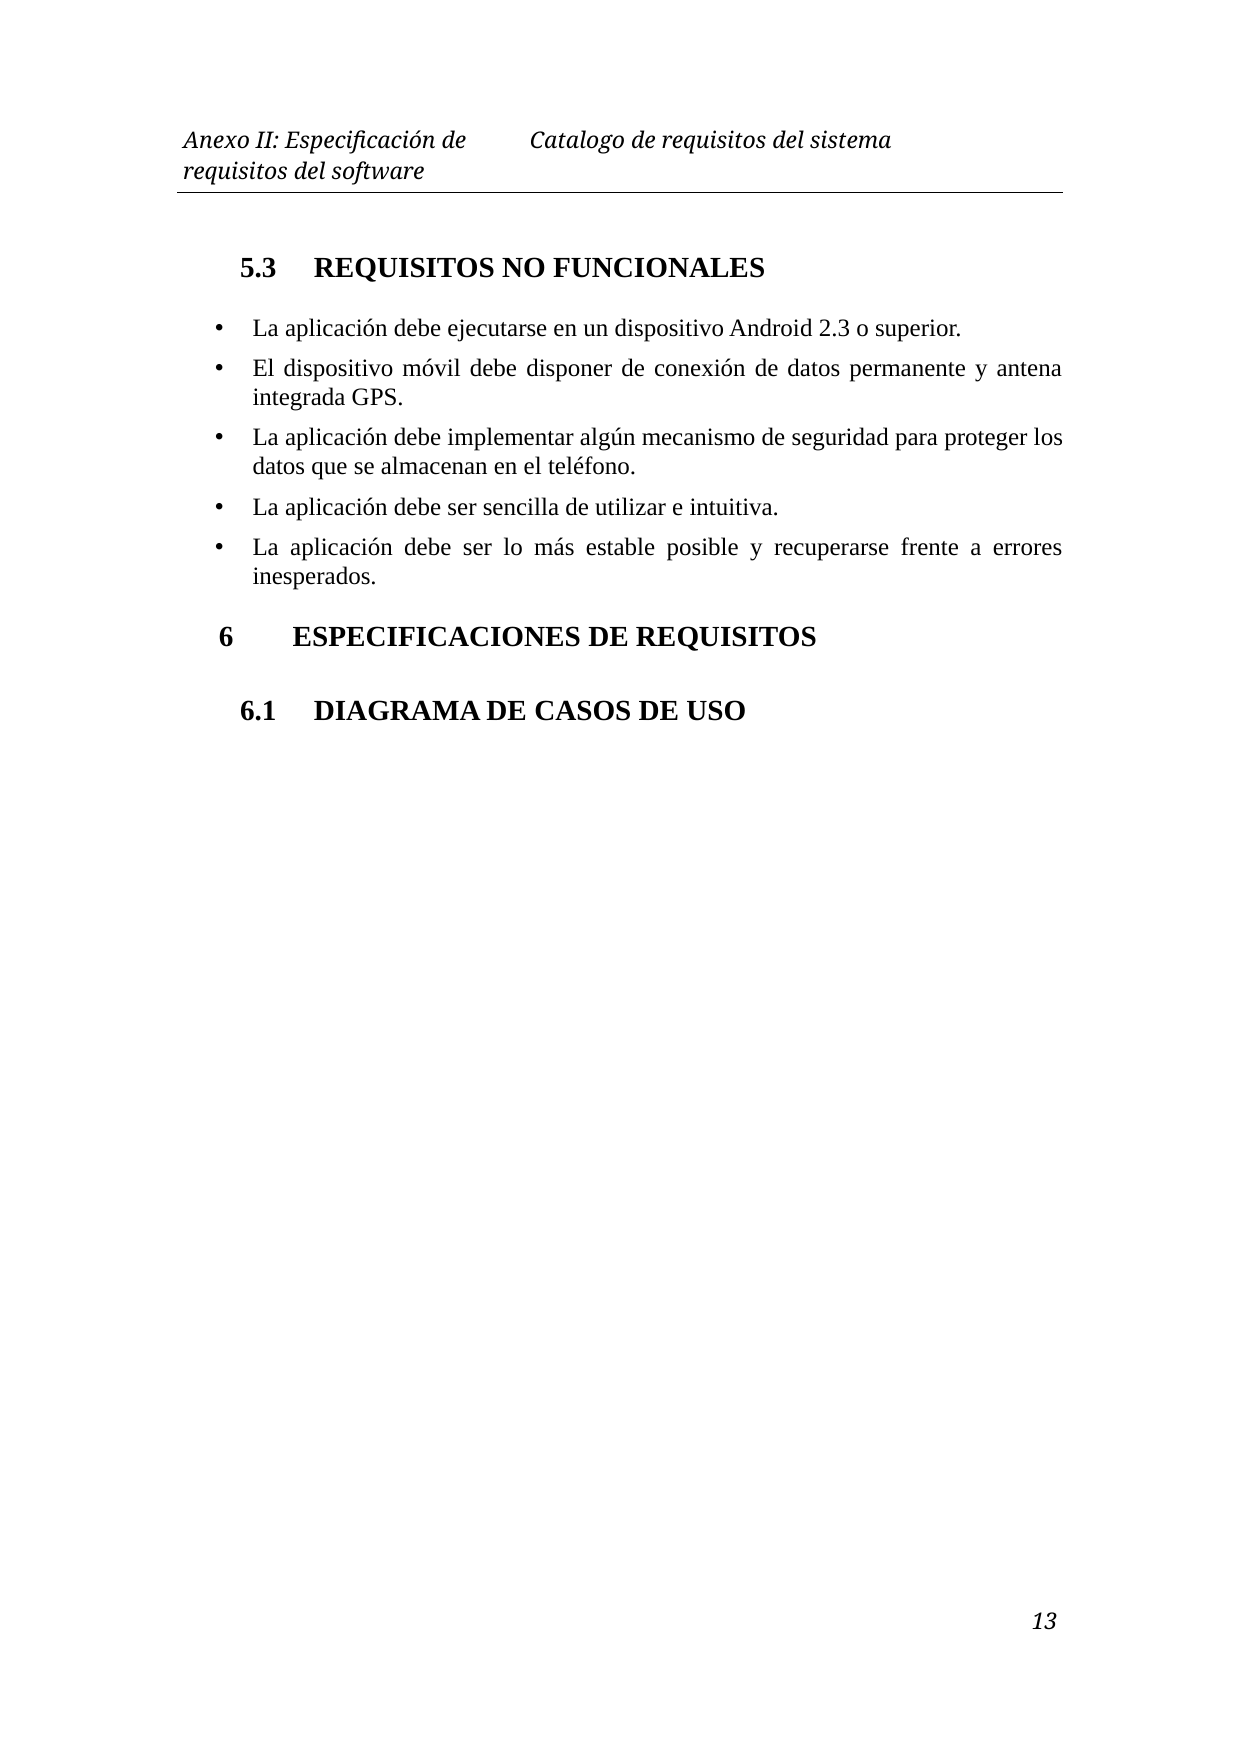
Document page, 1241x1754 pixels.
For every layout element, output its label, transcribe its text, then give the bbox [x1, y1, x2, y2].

subtitle Diagrama de casos de uso [240, 693, 1063, 727]
subtitle Requisitos no funcionales [240, 250, 1063, 284]
list La aplicación debe implementar algún mecanismo de seguridad para proteger los datos que se almacenan en el teléfono. [215, 422, 1063, 480]
list La aplicación debe ser lo más estable posible y recuperarse frente a errores inesperados. [215, 532, 1063, 590]
list La aplicación debe ser sencilla de utilizar e intuitiva. [215, 492, 1063, 520]
subtitle Especificaciones de requisitos [218, 619, 1063, 653]
list El dispositivo móvil debe disponer de conexión de datos permanente y antena integrada GPS. [215, 353, 1063, 411]
list La aplicación debe ejecutarse en un dispositivo Android 2.3 o superior. [215, 313, 1063, 341]
